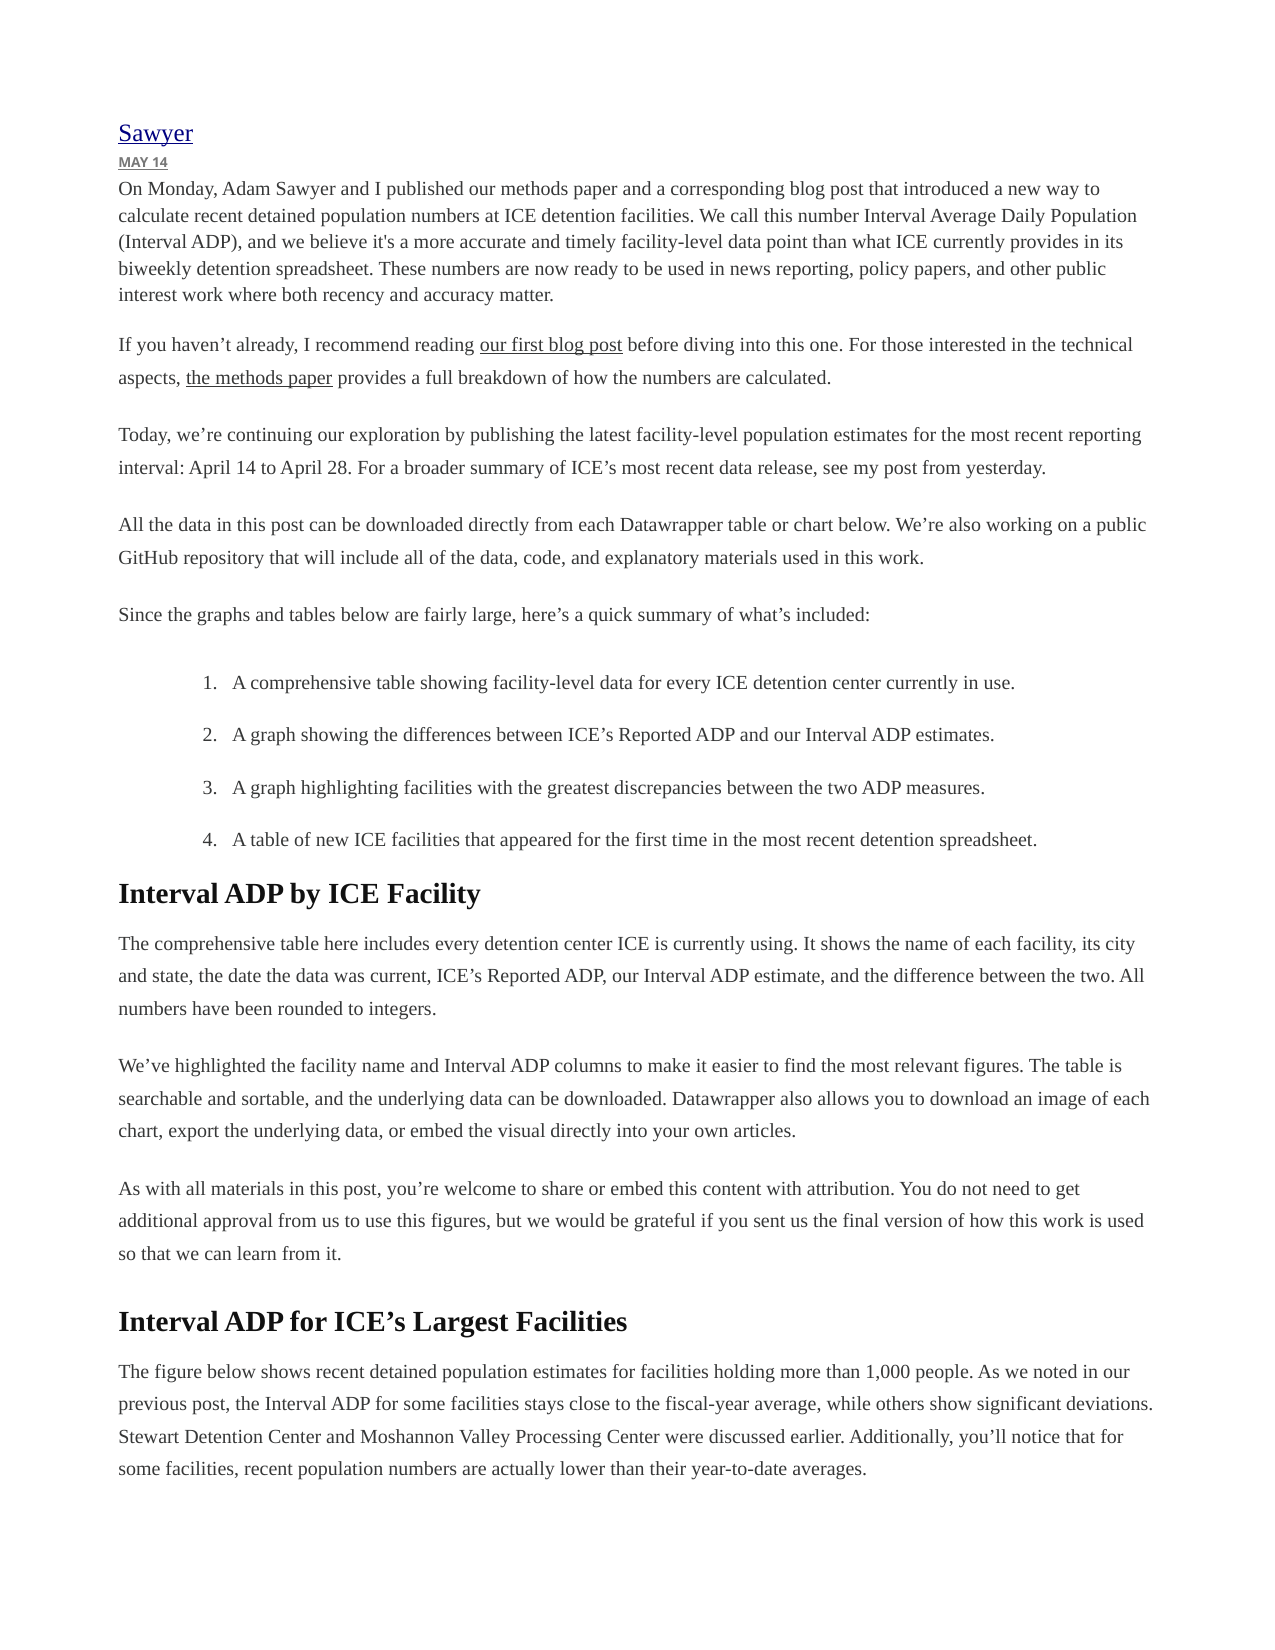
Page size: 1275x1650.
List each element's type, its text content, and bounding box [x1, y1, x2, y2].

text We’ve highlighted the facility name and Interval ADP columns to make it easier to find the most relevant figures. The table is searchable and sortable, and the underlying data can be downloaded. Datawrapper also allows you to download an image of each chart, export the underlying data, or embed the visual directly into your own articles. [118, 1044, 1157, 1142]
table_header [170, 147, 368, 172]
text Today, we’re continuing our exploration by publishing the latest facility-level population estimates for the most recent reporting interval: April 14 to April 28. For a broader summary of ICE’s most recent data release, see my post from yesterday. [118, 414, 1157, 479]
table_header [368, 118, 1157, 177]
text The figure below shows recent detained population estimates for facilities holding more than 1,000 people. As we noted in our previous post, the Interval ADP for some facilities stays close to the fiscal-year average, while others show significant deviations. Stewart Detention Center and Moshannon Valley Processing Center were discussed earlier. Additionally, you’ll notice that for some facilities, recent population numbers are actually lower than their year-to-date averages. [118, 1350, 1157, 1480]
list A graph highlighting facilities with the greatest discrepancies between the two ADP measures. [202, 766, 1147, 799]
subtitle Interval ADP by ICE Facility [118, 876, 1157, 909]
text On Monday, Adam Sawyer and I published our methods paper and a corresponding blog post that introduced a new way to calculate recent detained population numbers at ICE detention facilities. We call this number Interval Average Daily Population (Interval ADP), and we believe it's a more accurate and timely facility-level data point than what ICE currently provides in its biweekly detention spreadsheet. These numbers are now ready to be used in news reporting, policy papers, and other public interest work where both recency and accuracy matter. [118, 177, 1157, 306]
subtitle Interval ADP for ICE’s Largest Facilities [118, 1304, 1157, 1337]
text As with all materials in this post, you’re welcome to share or embed this content with attribution. You do not need to get additional approval from us to use this figures, but we would be grateful if you sent us the final version of how this work is used so that we can learn from it. [118, 1167, 1157, 1264]
table_cell [118, 172, 368, 177]
text All the data in this post can be downloaded directly from each Datawrapper table or chart below. We’re also working on a public GitHub repository that will include all of the data, code, and explanatory materials used in this work. [118, 504, 1157, 569]
table_header Sawyer [118, 118, 368, 147]
text The comprehensive table here includes every detention center ICE is currently using. It shows the name of each facility, its city and state, the date the data was current, ICE’s Reported ADP, our Interval ADP estimate, and the difference between the two. All numbers have been rounded to integers. [118, 922, 1157, 1019]
list A comprehensive table showing facility-level data for every ICE detention center currently in use. [202, 661, 1147, 694]
list A table of new ICE facilities that appeared for the first time in the most recent detention spreadsheet. [202, 819, 1147, 851]
text Since the graphs and tables below are fairly large, here’s a quick summary of what’s included: [118, 594, 1157, 626]
list A graph showing the differences between ICE’s Reported ADP and our Interval ADP estimates. [202, 714, 1147, 746]
text If you haven’t already, I recommend reading our first blog post before diving into this one. For those interested in the technical aspects, the methods paper provides a full breakdown of how the numbers are calculated. [118, 324, 1157, 389]
table_header May 14 [118, 147, 170, 172]
